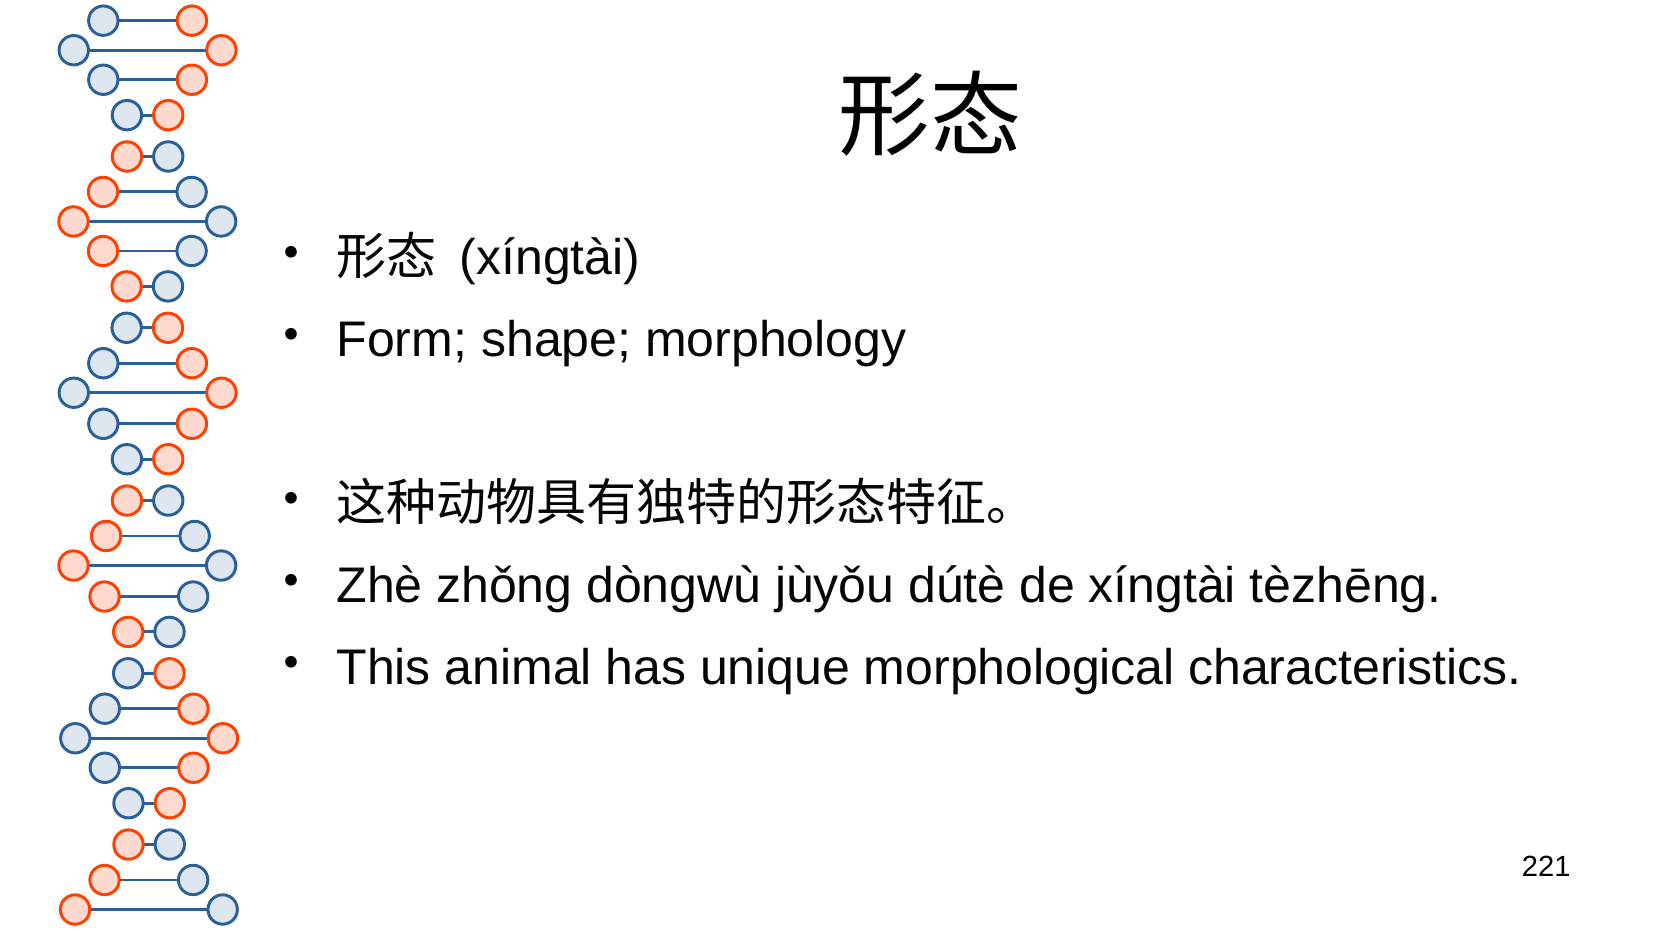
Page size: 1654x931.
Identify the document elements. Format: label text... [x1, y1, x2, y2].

list 形态 (xíngtài) Form; shape; morphology 这种动物具有独特的形态特征。 Zhè zhǒng dòngwù jùyǒu dútè de xíngtài tèzhēng. This animal has unique morphological characteristics. [265, 224, 1595, 764]
title 形态 [265, 35, 1595, 189]
